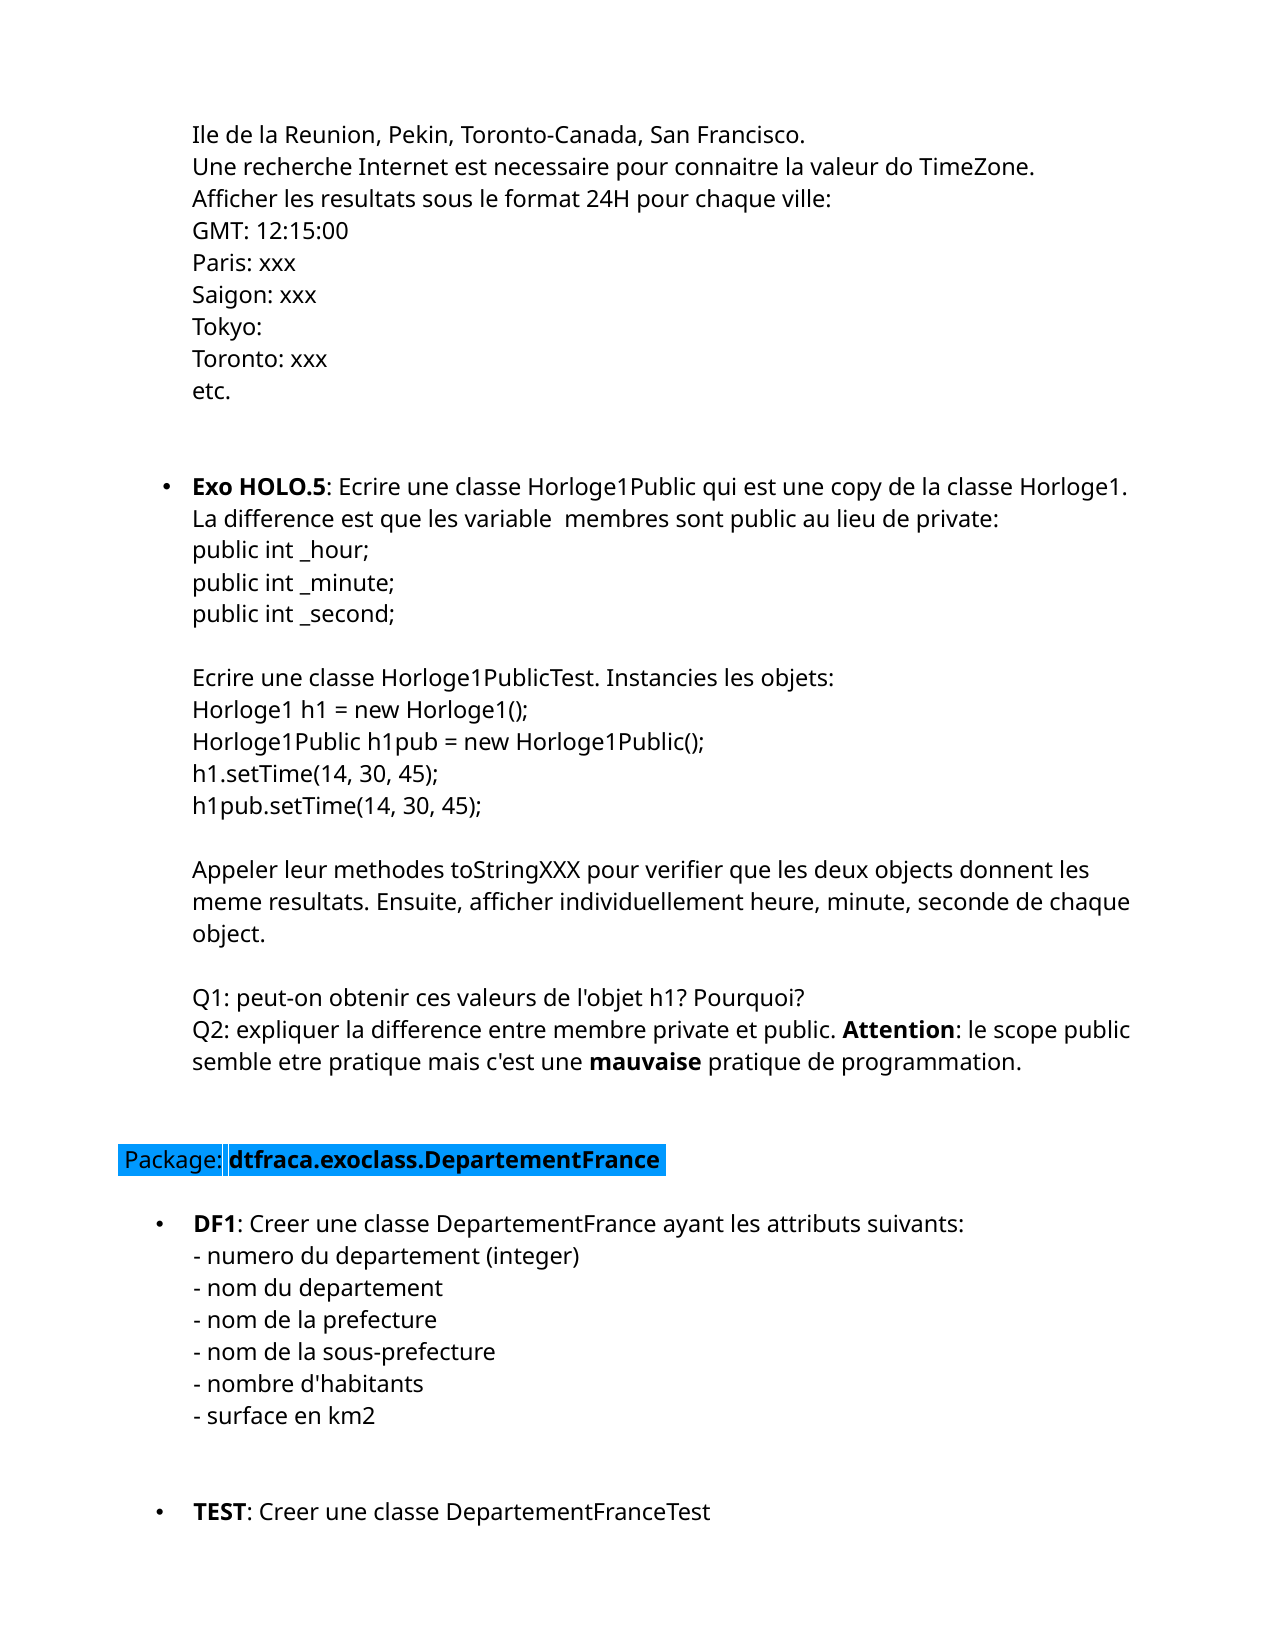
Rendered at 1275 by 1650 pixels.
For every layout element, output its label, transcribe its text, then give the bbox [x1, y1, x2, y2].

list Ile de la Reunion, Pekin, Toronto-Canada, San Francisco. Une recherche Internet est necessaire pour connaitre la valeur do TimeZone. Afficher les resultats sous le format 24H pour chaque ville: GMT: 12:15:00 Paris: xxx Saigon: xxx Tokyo: Toronto: xxx etc. [162, 118, 1157, 470]
list TEST: Creer une classe DepartementFranceTest [156, 1495, 1157, 1527]
list Exo HOLO.5: Ecrire une classe Horloge1Public qui est une copy de la classe Horloge1. La difference est que les variable membres sont public au lieu de private: public int _hour; public int _minute; public int _second; Ecrire une classe Horloge1PublicTest. Instancies les objets: Horloge1 h1 = new Horloge1(); Horloge1Public h1pub = new Horloge1Public(); h1.setTime(14, 30, 45); h1pub.setTime(14, 30, 45); Appeler leur methodes toStringXXX pour verifier que les deux objects donnent les meme resultats. Ensuite, afficher individuellement heure, minute, seconde de chaque object. Q1: peut-on obtenir ces valeurs de l'objet h1? Pourquoi? Q2: expliquer la difference entre membre private et public. Attention: le scope public semble etre pratique mais c'est une mauvaise pratique de programmation. [162, 470, 1157, 1112]
list DF1: Creer une classe DepartementFrance ayant les attributs suivants: - numero du departement (integer) - nom du departement - nom de la prefecture - nom de la sous-prefecture - nombre d'habitants - surface en km2 [156, 1207, 1157, 1495]
text Package: dtfraca.exoclass.DepartementFrance [118, 1143, 1157, 1176]
